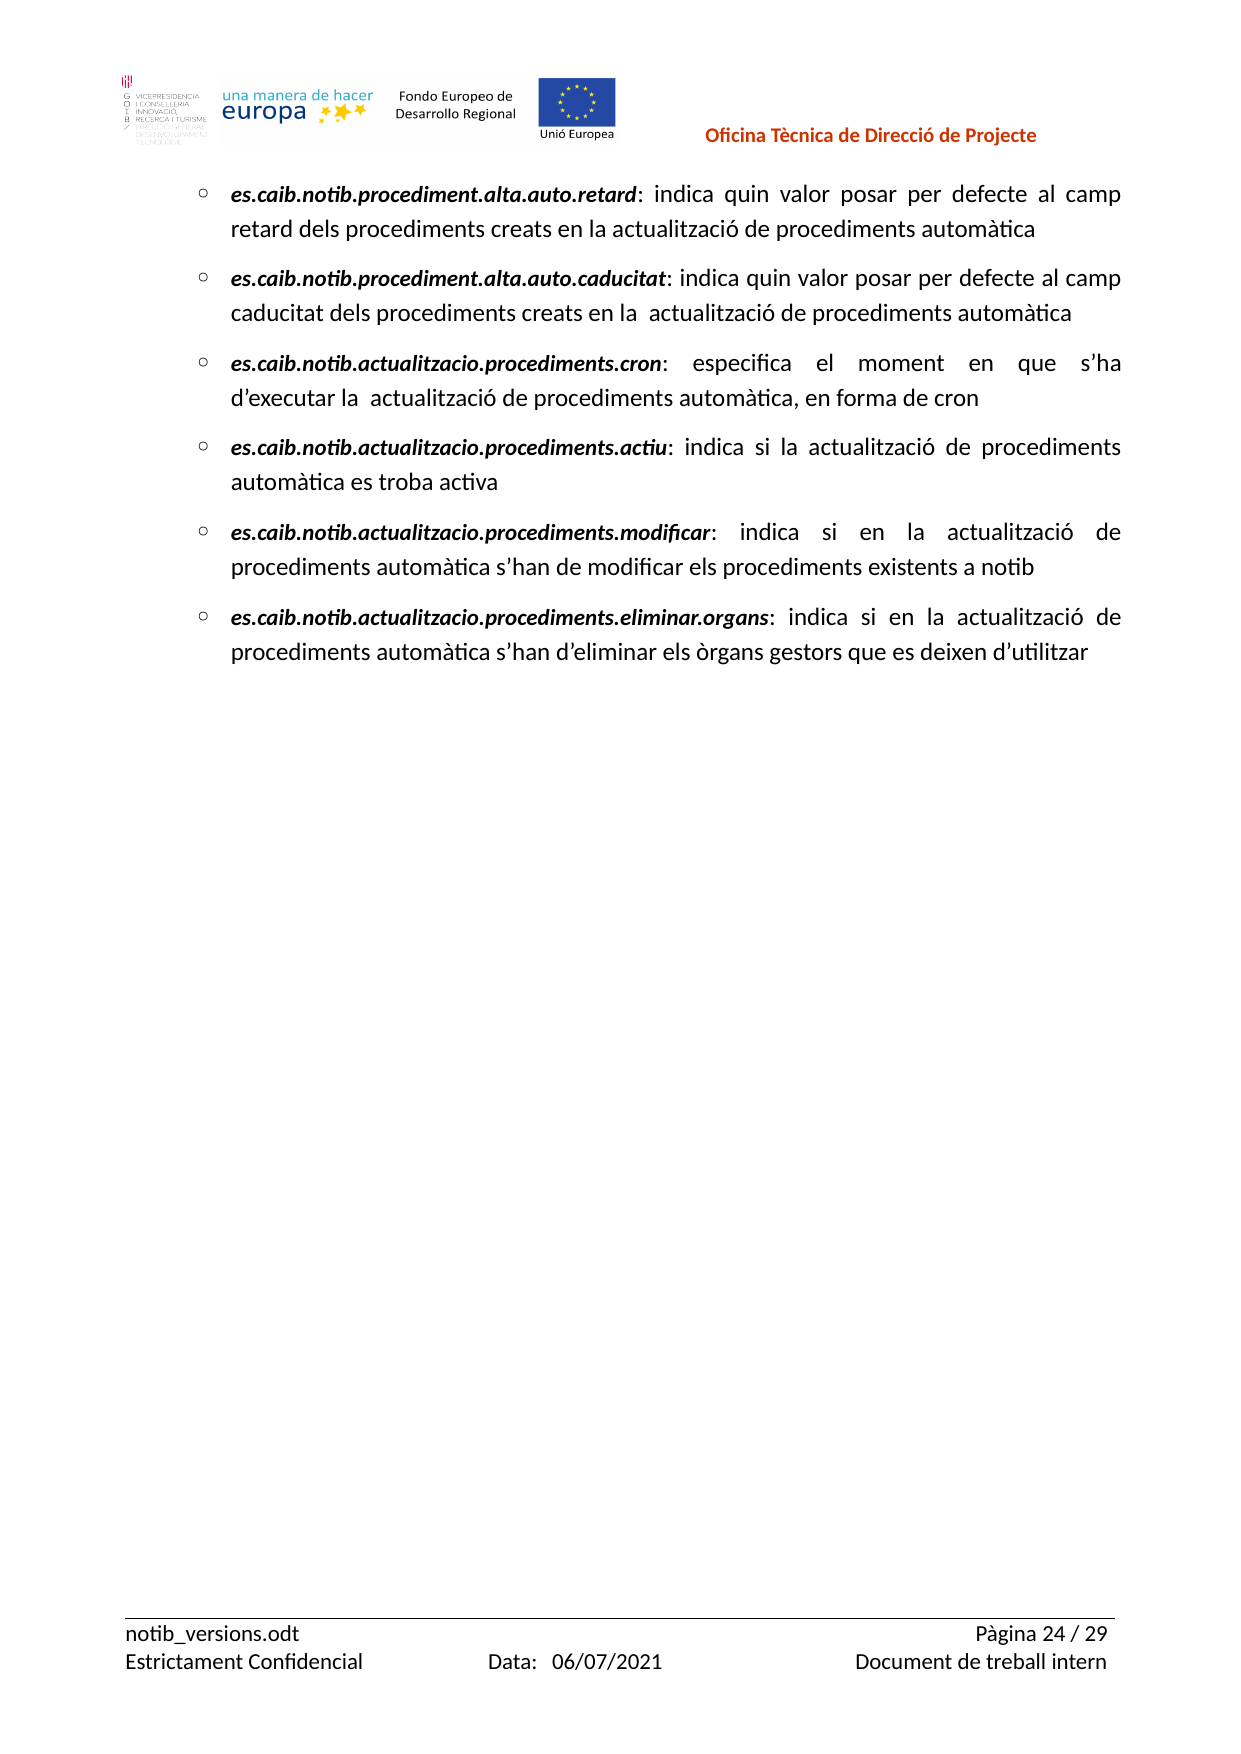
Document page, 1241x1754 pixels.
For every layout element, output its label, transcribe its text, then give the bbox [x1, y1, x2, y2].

list es.caib.notib.actualitzacio.procediments.modificar: indica si en la actualització de procediments automàtica s’han de modificar els procediments existents a notib [193, 516, 1122, 582]
list es.caib.notib.procediment.alta.auto.retard: indica quin valor posar per defecte al camp retard dels procediments creats en la actualització de procediments automàtica [193, 178, 1122, 243]
list es.caib.notib.actualitzacio.procediments.cron: especifica el moment en que s’ha d’executar la actualització de procediments automàtica, en forma de cron [193, 347, 1122, 412]
list es.caib.notib.actualitzacio.procediments.eliminar.organs: indica si en la actualització de procediments automàtica s’han d’eliminar els òrgans gestors que es deixen d’utilitzar [193, 601, 1122, 666]
list es.caib.notib.procediment.alta.auto.caducitat: indica quin valor posar per defecte al camp caducitat dels procediments creats en la actualització de procediments automàtica [193, 262, 1122, 328]
list es.caib.notib.actualitzacio.procediments.actiu: indica si la actualització de procediments automàtica es troba activa [193, 431, 1122, 497]
picture [219, 73, 621, 147]
picture [118, 73, 213, 147]
